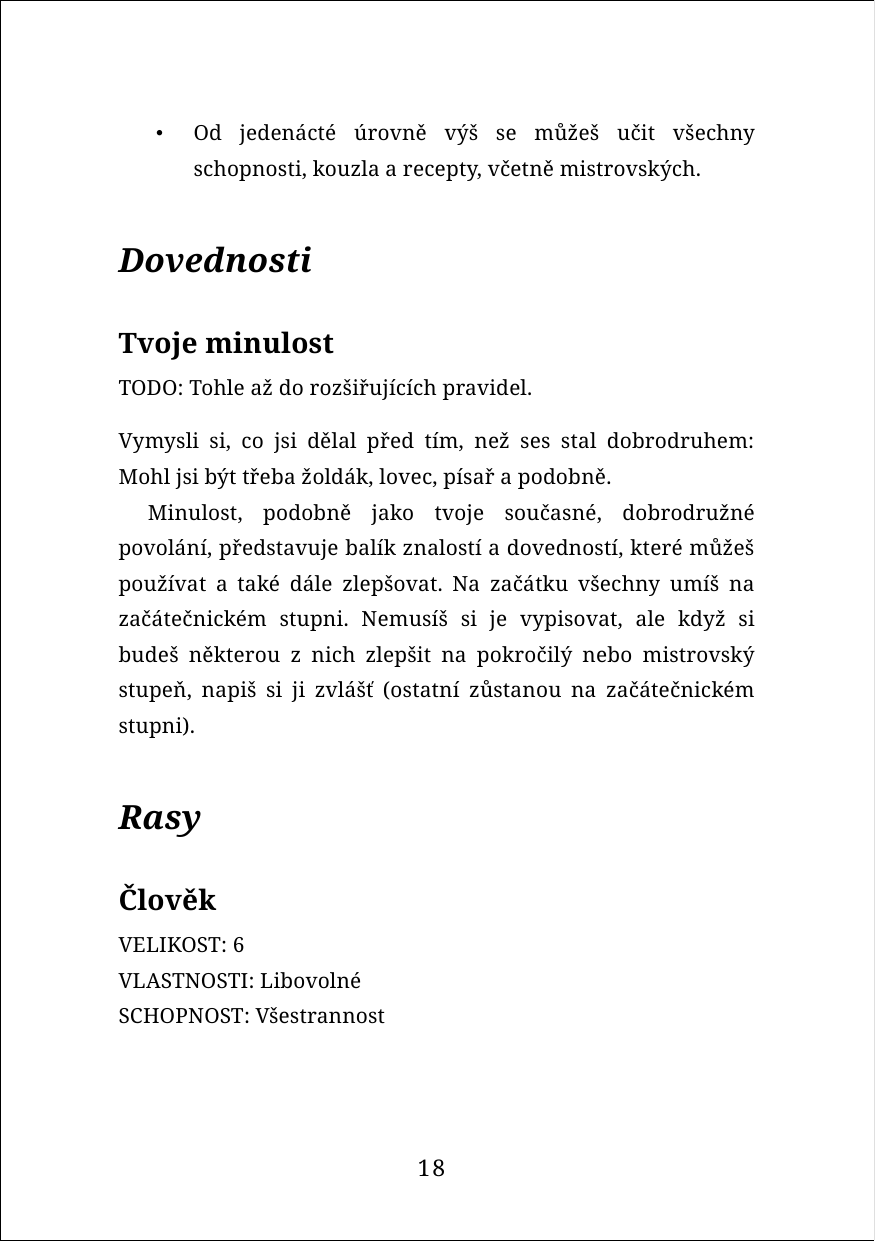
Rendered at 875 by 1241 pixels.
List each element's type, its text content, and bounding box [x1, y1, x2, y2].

text Vymysli si, co jsi dělal před tím, než ses stal dobrodruhem: Mohl jsi být třeba žoldák, lovec, písař a podobně. Minulost, podobně jako tvoje současné, dobrodružné povolání, představuje balík znalostí a dovedností, které můžeš používat a také dále zlepšovat. Na začátku všechny umíš na začátečnickém stupni. Nemusíš si je vypisovat, ale když si budeš některou z nich zlepšit na pokročilý nebo mistrovský stupeň, napiš si ji zvlášť (ostatní zůstanou na začátečnickém stupni). [118, 427, 756, 739]
text TODO: Tohle až do rozšiřujících pravidel. [118, 373, 756, 402]
subtitle Dovednosti [118, 237, 756, 282]
subtitle Tvoje minulost [118, 323, 756, 362]
subtitle Člověk [118, 880, 756, 919]
text VELIKOST: 6 VLASTNOSTI: Libovolné SCHOPNOST: Všestrannost [118, 931, 756, 1030]
list Od jedenácté úrovně výš se můžeš učit všechny schopnosti, kouzla a recepty, včetně mistrovských. [156, 118, 756, 182]
subtitle Rasy [118, 794, 756, 839]
